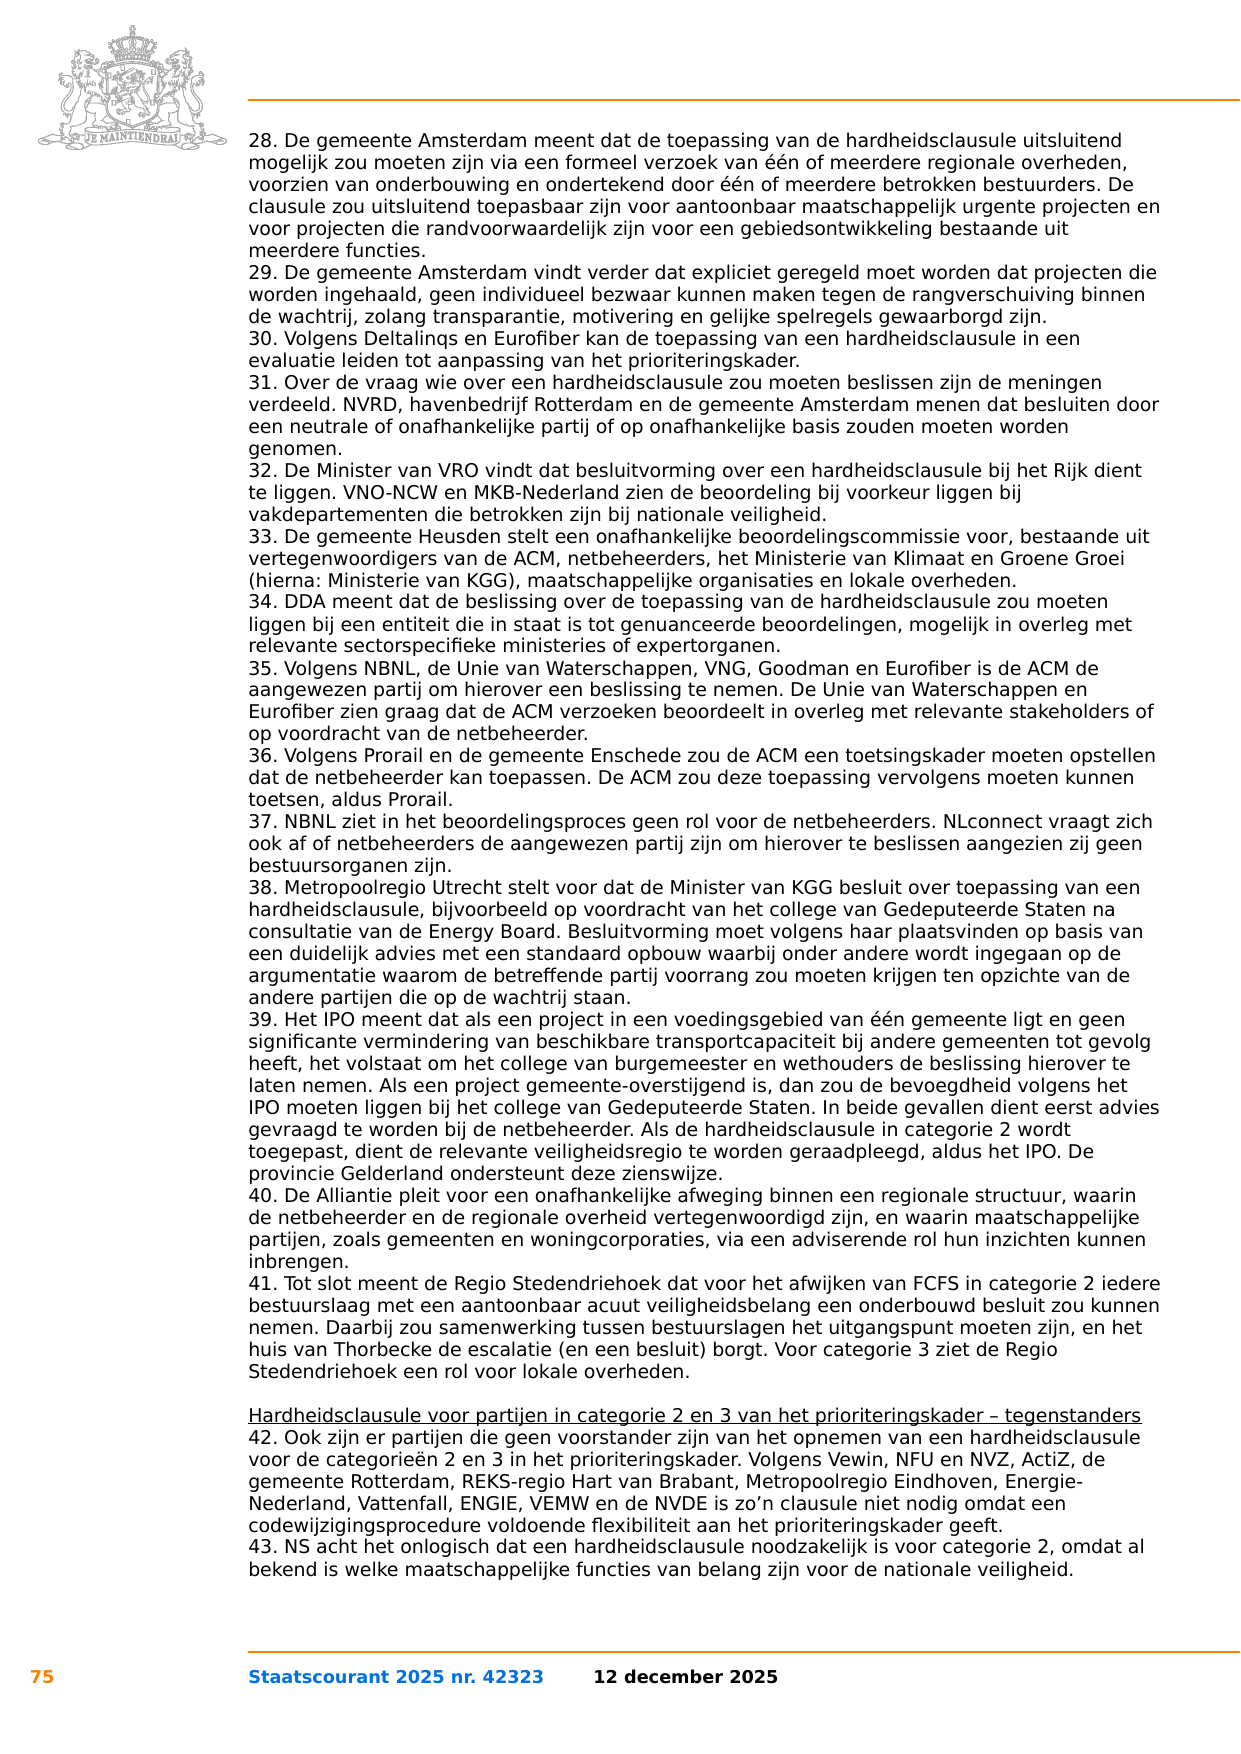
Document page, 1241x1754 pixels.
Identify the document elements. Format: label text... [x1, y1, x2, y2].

text 28. De gemeente Amsterdam meent dat de toepassing van de hardheidsclausule uitsluitend mogelijk zou moeten zijn via een formeel verzoek van één of meerdere regionale overheden, voorzien van onderbouwing en ondertekend door één of meerdere betrokken bestuurders. De clausule zou uitsluitend toepasbaar zijn voor aantoonbaar maatschappelijk urgente projecten en voor projecten die randvoorwaardelijk zijn voor een gebiedsontwikkeling bestaande uit meerdere functies. [248, 130, 1163, 262]
text 40. De Alliantie pleit voor een onafhankelijke afweging binnen een regionale structuur, waarin de netbeheerder en de regionale overheid vertegenwoordigd zijn, en waarin maatschappelijke partijen, zoals gemeenten en woningcorporaties, via een adviserende rol hun inzichten kunnen inbrengen. [248, 1185, 1163, 1273]
text 38. Metropoolregio Utrecht stelt voor dat de Minister van KGG besluit over toepassing van een hardheidsclausule, bijvoorbeeld op voordracht van het college van Gedeputeerde Staten na consultatie van de Energy Board. Besluitvorming moet volgens haar plaatsvinden op basis van een duidelijk advies met een standaard opbouw waarbij onder andere wordt ingegaan op de argumentatie waarom de betreffende partij voorrang zou moeten krijgen ten opzichte van de andere partijen die op de wachtrij staan. [248, 877, 1163, 1009]
text 32. De Minister van VRO vindt dat besluitvorming over een hardheidsclausule bij het Rijk dient te liggen. VNO-NCW en MKB-Nederland zien de beoordeling bij voorkeur liggen bij vakdepartementen die betrokken zijn bij nationale veiligheid. [248, 459, 1163, 526]
text 34. DDA meent dat de beslissing over de toepassing van de hardheidsclausule zou moeten liggen bij een entiteit die in staat is tot genuanceerde beoordelingen, mogelijk in overleg met relevante sectorspecifieke ministeries of expertorganen. [248, 591, 1163, 657]
picture [38, 25, 227, 150]
text 36. Volgens Prorail en de gemeente Enschede zou de ACM een toetsingskader moeten opstellen dat de netbeheerder kan toepassen. De ACM zou deze toepassing vervolgens moeten kunnen toetsen, aldus Prorail. [248, 745, 1163, 811]
text 30. Volgens Deltalinqs en Eurofiber kan de toepassing van een hardheidsclausule in een evaluatie leiden tot aanpassing van het prioriteringskader. [248, 328, 1163, 372]
text 43. NS acht het onlogisch dat een hardheidsclausule noodzakelijk is voor categorie 2, omdat al bekend is welke maatschappelijke functies van belang zijn voor de nationale veiligheid. [248, 1536, 1163, 1580]
text 42. Ook zijn er partijen die geen voorstander zijn van het opnemen van een hardheidsclausule voor de categorieën 2 en 3 in het prioriteringskader. Volgens Vewin, NFU en NVZ, ActiZ, de gemeente Rotterdam, REKS-regio Hart van Brabant, Metropoolregio Eindhoven, Energie-Nederland, Vattenfall, ENGIE, VEMW en de NVDE is zo’n clausule niet nodig omdat een codewijzigingsprocedure voldoende flexibiliteit aan het prioriteringskader geeft. [248, 1427, 1163, 1536]
text 31. Over de vraag wie over een hardheidsclausule zou moeten beslissen zijn de meningen verdeeld. NVRD, havenbedrijf Rotterdam en de gemeente Amsterdam menen dat besluiten door een neutrale of onafhankelijke partij of op onafhankelijke basis zouden moeten worden genomen. [248, 372, 1163, 459]
text 39. Het IPO meent dat als een project in een voedingsgebied van één gemeente ligt en geen significante vermindering van beschikbare transportcapaciteit bij andere gemeenten tot gevolg heeft, het volstaat om het college van burgemeester en wethouders de beslissing hierover te laten nemen. Als een project gemeente-overstijgend is, dan zou de bevoegdheid volgens het IPO moeten liggen bij het college van Gedeputeerde Staten. In beide gevallen dient eerst advies gevraagd te worden bij de netbeheerder. Als de hardheidsclausule in categorie 2 wordt toegepast, dient de relevante veiligheidsregio te worden geraadpleegd, aldus het IPO. De provincie Gelderland ondersteunt deze zienswijze. [248, 1009, 1163, 1185]
text 35. Volgens NBNL, de Unie van Waterschappen, VNG, Goodman en Eurofiber is de ACM de aangewezen partij om hierover een beslissing te nemen. De Unie van Waterschappen en Eurofiber zien graag dat de ACM verzoeken beoordeelt in overleg met relevante stakeholders of op voordracht van de netbeheerder. [248, 657, 1163, 745]
text 29. De gemeente Amsterdam vindt verder dat expliciet geregeld moet worden dat projecten die worden ingehaald, geen individueel bezwaar kunnen maken tegen de rangverschuiving binnen de wachtrij, zolang transparantie, motivering en gelijke spelregels gewaarborgd zijn. [248, 262, 1163, 328]
text 37. NBNL ziet in het beoordelingsproces geen rol voor de netbeheerders. NLconnect vraagt zich ook af of netbeheerders de aangewezen partij zijn om hierover te beslissen aangezien zij geen bestuursorganen zijn. [248, 811, 1163, 877]
text 41. Tot slot meent de Regio Stedendriehoek dat voor het afwijken van FCFS in categorie 2 iedere bestuurslaag met een aantoonbaar acuut veiligheidsbelang een onderbouwd besluit zou kunnen nemen. Daarbij zou samenwerking tussen bestuurslagen het uitgangspunt moeten zijn, en het huis van Thorbecke de escalatie (en een besluit) borgt. Voor categorie 3 ziet de Regio Stedendriehoek een rol voor lokale overheden. [248, 1273, 1163, 1383]
text 33. De gemeente Heusden stelt een onafhankelijke beoordelingscommissie voor, bestaande uit vertegenwoordigers van de ACM, netbeheerders, het Ministerie van Klimaat en Groene Groei (hierna: Ministerie van KGG), maatschappelijke organisaties en lokale overheden. [248, 526, 1163, 591]
subtitle Hardheidsclausule voor partijen in categorie 2 en 3 van het prioriteringskader – tegenstanders [248, 1404, 1163, 1427]
